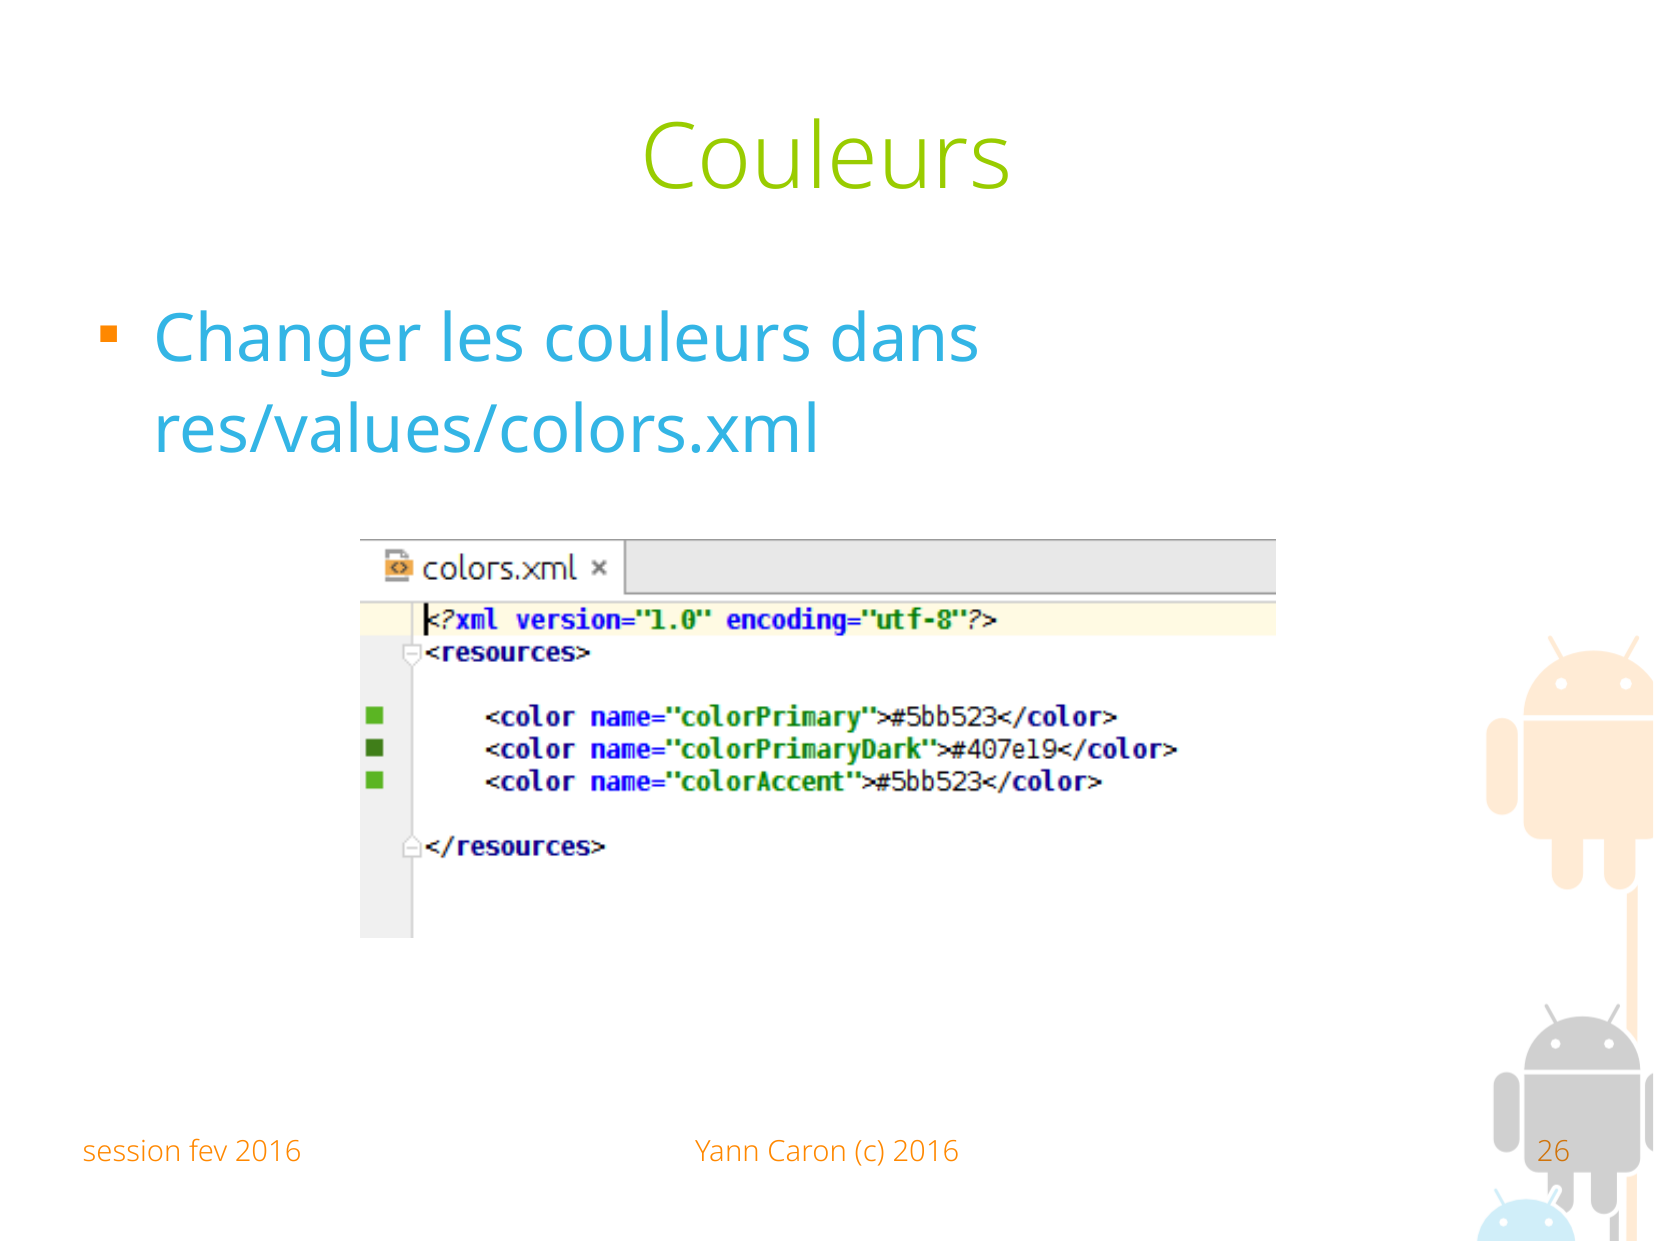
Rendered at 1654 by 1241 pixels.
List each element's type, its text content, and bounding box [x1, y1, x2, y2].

title Couleurs [82, 49, 1571, 257]
picture [240, 423, 1654, 1241]
picture [360, 539, 1276, 938]
list Changer les couleurs dans res/values/colors.xml [82, 290, 1571, 1010]
